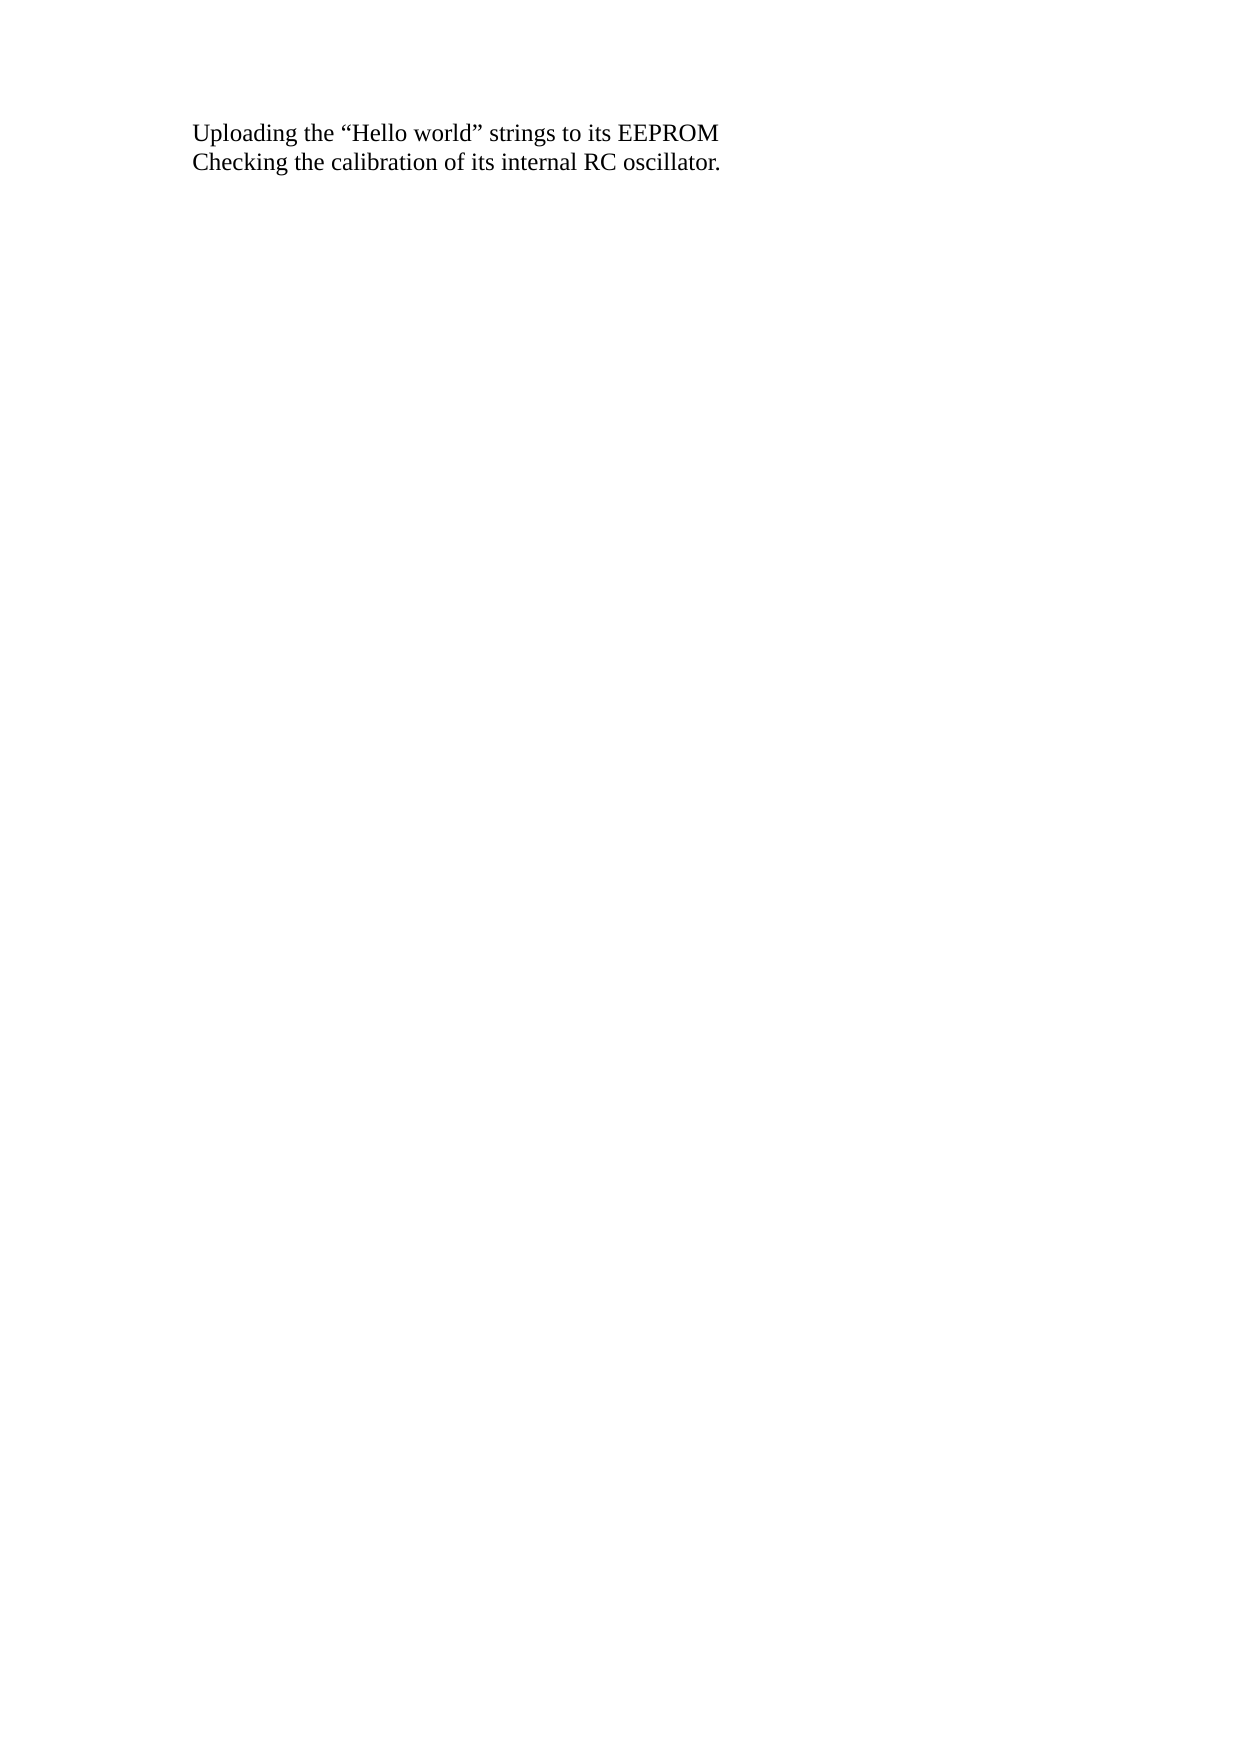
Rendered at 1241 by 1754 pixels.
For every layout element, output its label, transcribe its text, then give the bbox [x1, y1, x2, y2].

text Checking the calibration of its internal RC oscillator. [118, 147, 1122, 176]
text Uploading the “Hello world” strings to its EEPROM [118, 118, 1122, 147]
